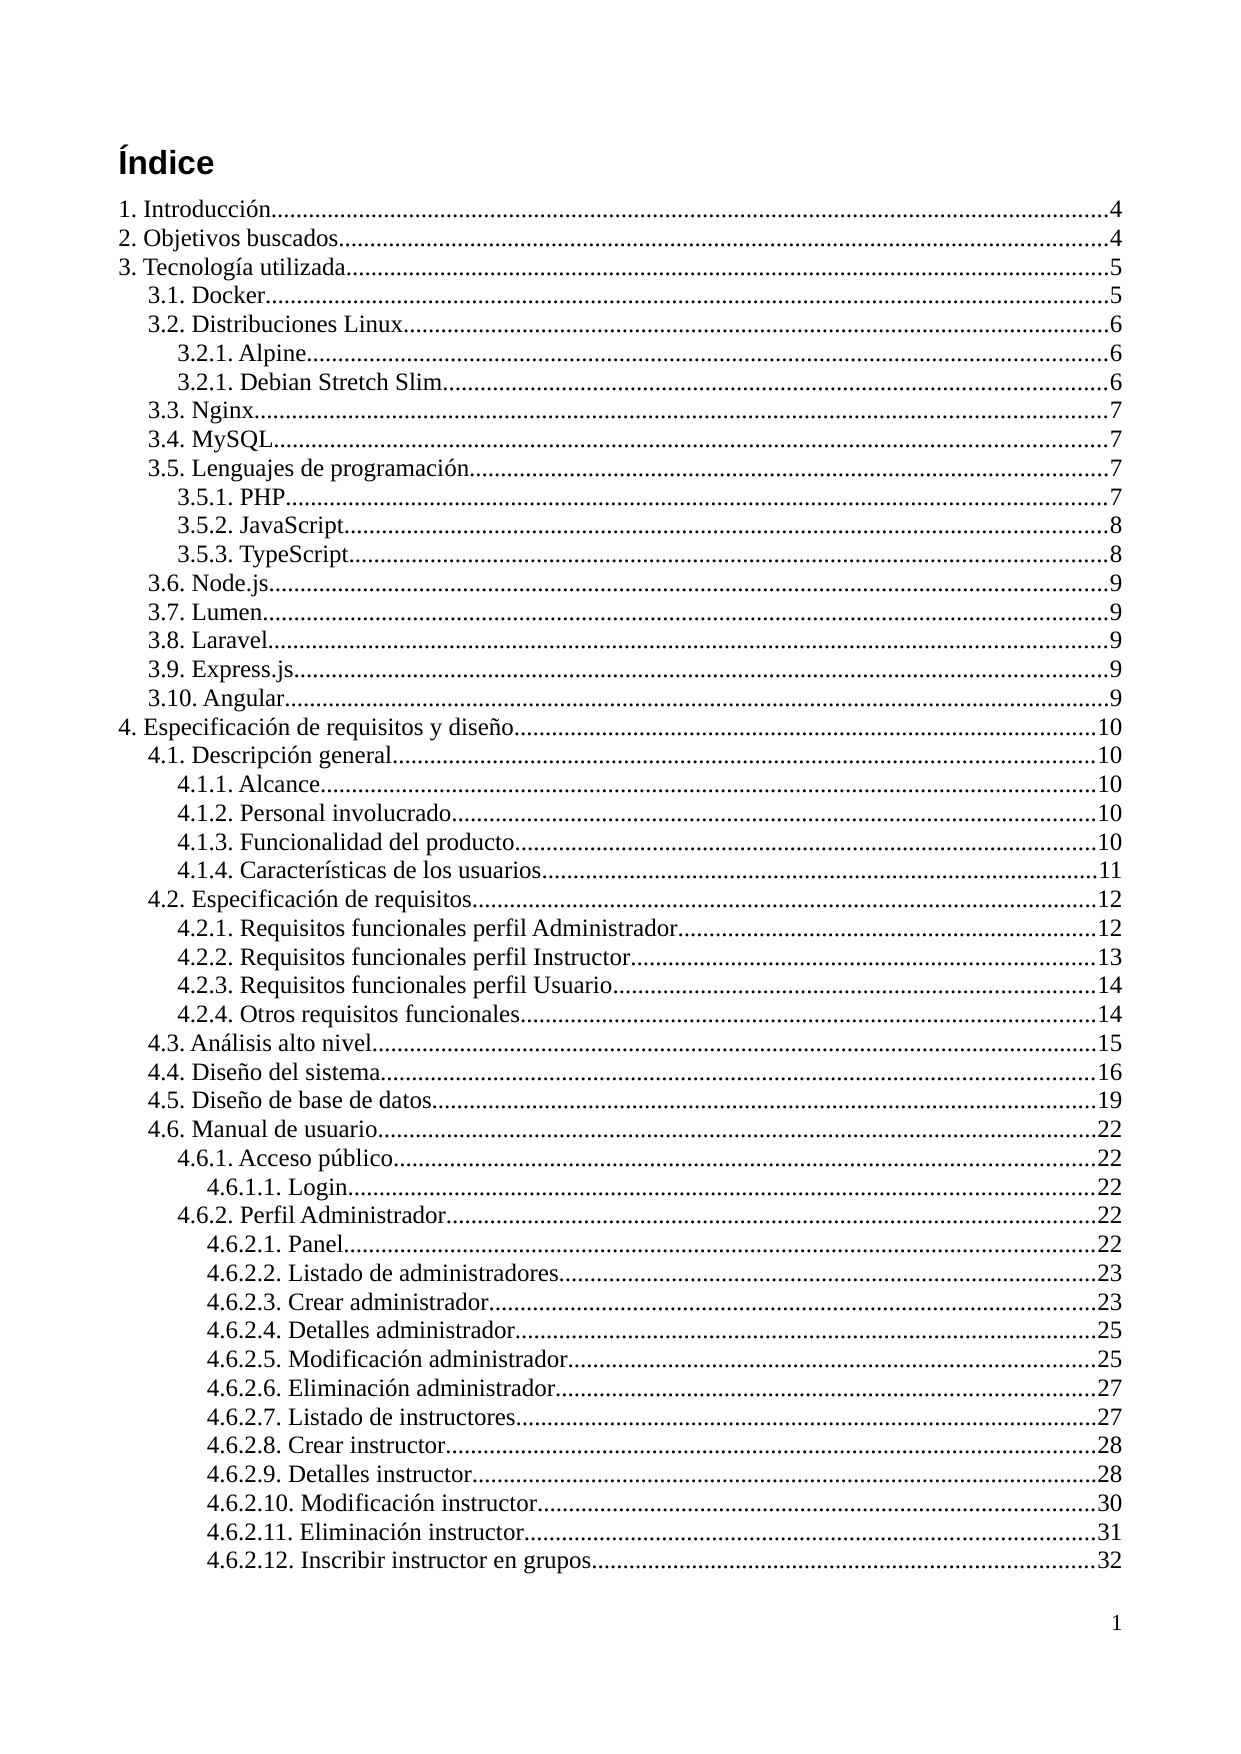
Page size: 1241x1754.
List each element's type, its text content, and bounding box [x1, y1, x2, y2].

text 3. Tecnología utilizada 5 [118, 252, 1122, 280]
text 4.1.2. Personal involucrado 10 [177, 798, 1122, 827]
text 3.2. Distribuciones Linux 6 [148, 309, 1122, 338]
text 3.5.3. TypeScript 8 [177, 539, 1122, 568]
text 4.2.2. Requisitos funcionales perfil Instructor 13 [177, 942, 1122, 970]
text 4.1. Descripción general 10 [148, 740, 1122, 769]
text 3.3. Nginx 7 [148, 395, 1122, 424]
text 4.6.1. Acceso público 22 [177, 1143, 1122, 1172]
text 4.6.2.1. Panel 22 [207, 1229, 1122, 1258]
text 3.8. Laravel 9 [148, 625, 1122, 654]
text 4.6.2.10. Modificación instructor 30 [207, 1488, 1122, 1517]
text 3.1. Docker 5 [148, 280, 1122, 309]
text 3.5.1. PHP 7 [177, 482, 1122, 510]
text 4.2. Especificación de requisitos 12 [148, 884, 1122, 913]
text 3.6. Node.js 9 [148, 568, 1122, 597]
text 4.1.4. Características de los usuarios 11 [177, 855, 1122, 884]
text 4.6.2.4. Detalles administrador 25 [207, 1315, 1122, 1344]
text 1. Introducción 4 [118, 194, 1122, 223]
text 4.2.4. Otros requisitos funcionales 14 [177, 999, 1122, 1028]
text 4. Especificación de requisitos y diseño 10 [118, 712, 1122, 740]
text 4.6.2.11. Eliminación instructor 31 [207, 1517, 1122, 1545]
text 4.4. Diseño del sistema 16 [148, 1057, 1122, 1085]
text 4.2.1. Requisitos funcionales perfil Administrador 12 [177, 913, 1122, 942]
text 4.6.2.5. Modificación administrador 25 [207, 1344, 1122, 1373]
text 4.2.3. Requisitos funcionales perfil Usuario 14 [177, 970, 1122, 999]
text 3.2.1. Alpine 6 [177, 338, 1122, 367]
text 4.6.2.7. Listado de instructores 27 [207, 1402, 1122, 1430]
text 3.9. Express.js 9 [148, 654, 1122, 683]
text 4.6.1.1. Login 22 [207, 1172, 1122, 1200]
text 4.6.2.12. Inscribir instructor en grupos 32 [207, 1545, 1122, 1574]
text 4.1.3. Funcionalidad del producto 10 [177, 827, 1122, 855]
text 4.6.2. Perfil Administrador 22 [177, 1200, 1122, 1229]
text 2. Objetivos buscados 4 [118, 223, 1122, 252]
text 3.5.2. JavaScript 8 [177, 510, 1122, 539]
text 4.6.2.9. Detalles instructor 28 [207, 1459, 1122, 1488]
text 3.7. Lumen 9 [148, 597, 1122, 625]
text 4.6. Manual de usuario 22 [148, 1114, 1122, 1143]
text 3.10. Angular 9 [148, 683, 1122, 712]
text 4.3. Análisis alto nivel 15 [148, 1028, 1122, 1057]
subtitle Índice [118, 143, 1122, 182]
text 4.5. Diseño de base de datos 19 [148, 1085, 1122, 1114]
text 4.6.2.2. Listado de administradores 23 [207, 1258, 1122, 1287]
text 4.6.2.8. Crear instructor 28 [207, 1430, 1122, 1459]
text 3.5. Lenguajes de programación 7 [148, 453, 1122, 482]
text 4.6.2.6. Eliminación administrador 27 [207, 1373, 1122, 1402]
text 4.1.1. Alcance 10 [177, 769, 1122, 798]
text 4.6.2.3. Crear administrador 23 [207, 1287, 1122, 1315]
text 3.4. MySQL 7 [148, 424, 1122, 453]
text 3.2.1. Debian Stretch Slim 6 [177, 367, 1122, 395]
